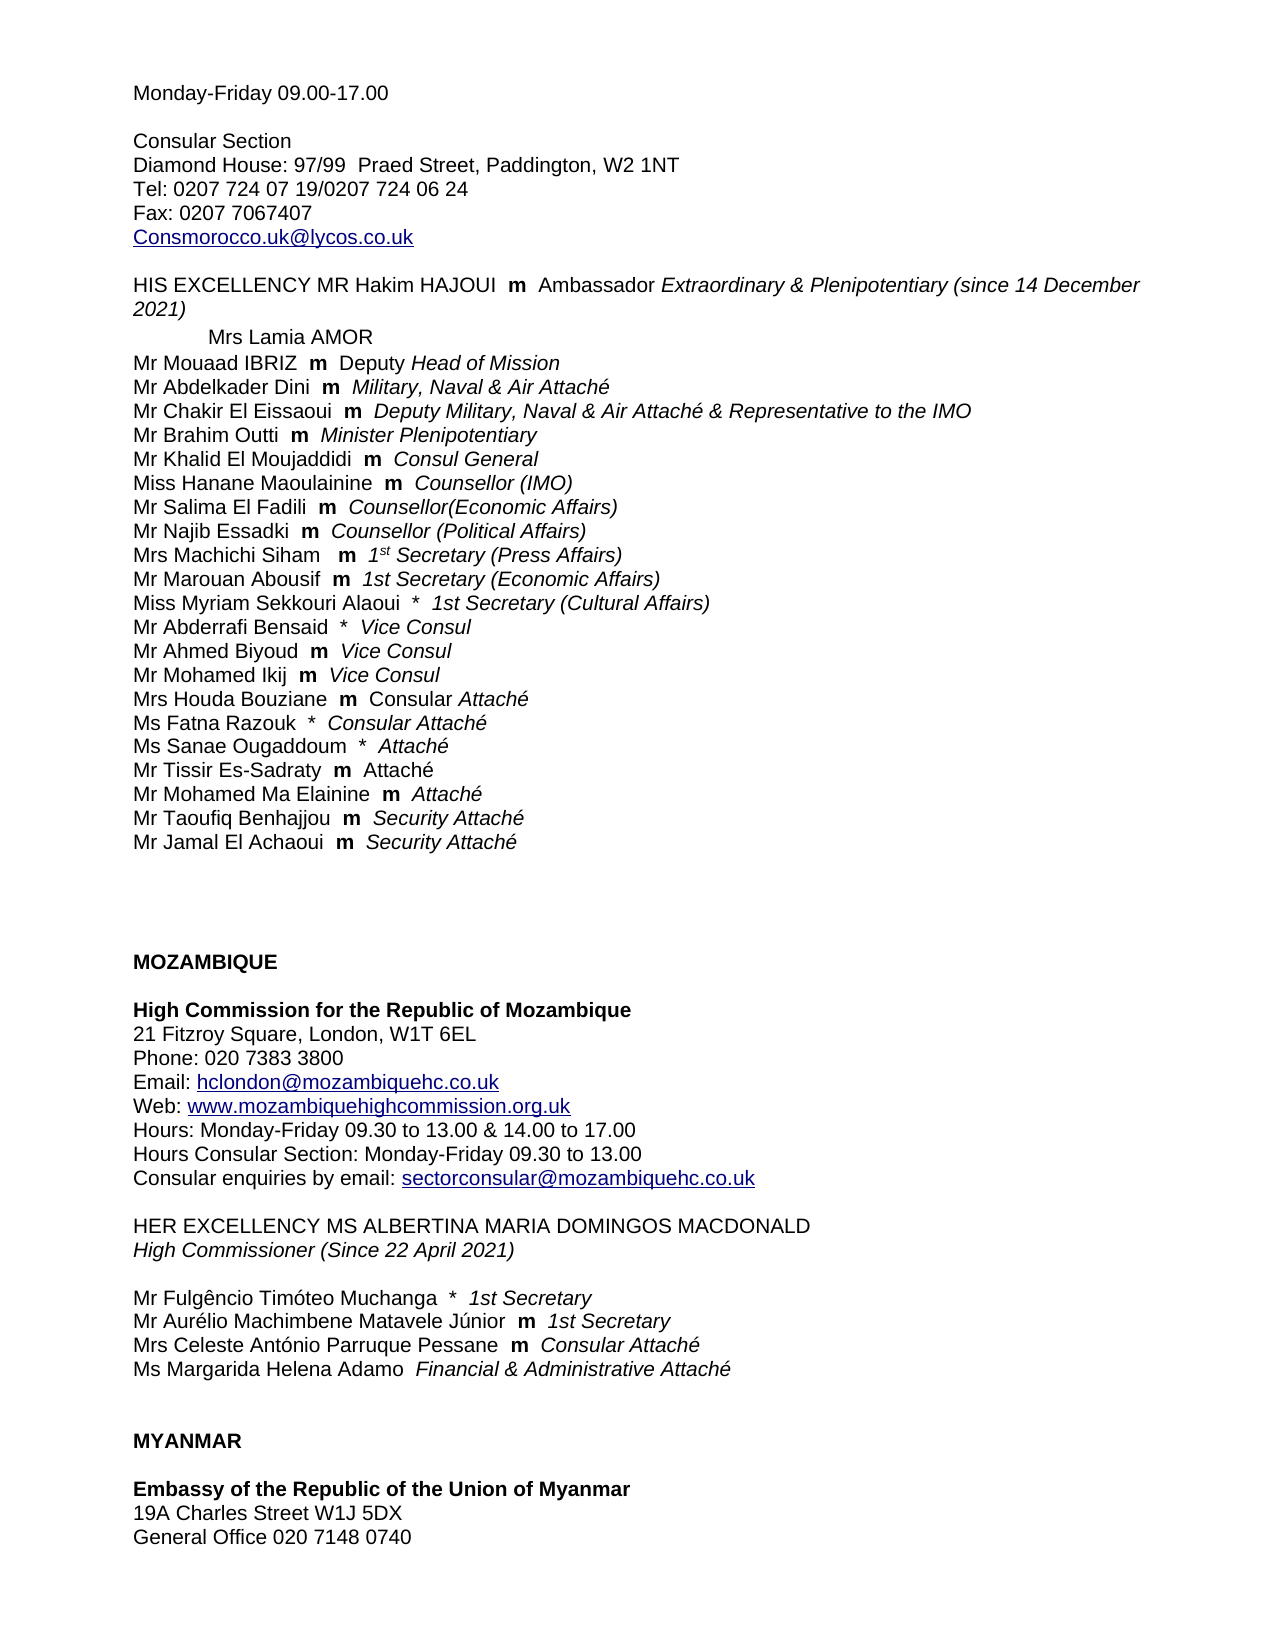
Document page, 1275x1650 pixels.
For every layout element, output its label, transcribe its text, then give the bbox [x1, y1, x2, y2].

text Embassy of the Republic of the Union of Myanmar [133, 1477, 1181, 1501]
text Ms Margarida Helena Adamo Financial & Administrative Attaché [133, 1357, 1181, 1381]
text Mrs Celeste António Parruque Pessane m Consular Attaché [133, 1333, 1181, 1357]
text 21 Fitzroy Square, London, W1T 6EL [133, 1022, 1181, 1046]
text Mr Fulgêncio Timóteo Muchanga * 1st Secretary [133, 1285, 1181, 1309]
text General Office 020 7148 0740 [133, 1525, 1181, 1549]
text Monday-Friday 09.00-17.00 Consular Section Diamond House: 97/99 Praed Street, Paddington, W2 1NT [133, 81, 1181, 177]
text Consular enquiries by email: sectorconsular@mozambiquehc.co.uk [133, 1166, 1181, 1189]
text High Commissioner (Since 22 April 2021) [133, 1237, 1181, 1261]
text MYANMAR [133, 1429, 1181, 1453]
text Tel: 0207 724 07 19/0207 724 06 24 [133, 177, 1181, 201]
text Mr Najib Essadki m Counsellor (Political Affairs) Mrs Machichi Siham m 1st Secretary (Press Affairs) Mr Marouan Abousif m 1st Secretary (Economic Affairs) Miss Myriam Sekkouri Alaoui * 1st Secretary (Cultural Affairs) Mr Abderrafi Bensaid * Vice Consul Mr Ahmed Biyoud m Vice Consul Mr Mohamed Ikij m Vice Consul Mrs Houda Bouziane m Consular Attaché Ms Fatna Razouk * Consular Attaché Ms Sanae Ougaddoum * Attaché Mr Tissir Es-Sadraty m Attaché Mr Mohamed Ma Elainine m Attaché Mr Taoufiq Benhajjou m Security Attaché Mr Jamal El Achaoui m Security Attaché [133, 519, 1181, 854]
text Phone: 020 7383 3800 [133, 1046, 1181, 1070]
text Hours: Monday-Friday 09.30 to 13.00 & 14.00 to 17.00 [133, 1118, 1181, 1142]
text HER EXCELLENCY MS ALBERTINA MARIA DOMINGOS MACDONALD [133, 1213, 1181, 1237]
text High Commission for the Republic of Mozambique [133, 998, 1181, 1022]
text Email: hclondon@mozambiquehc.co.uk [133, 1070, 1181, 1094]
text Fax: 0207 7067407 [133, 201, 1181, 225]
text Mr Aurélio Machimbene Matavele Júnior m 1st Secretary [133, 1309, 1181, 1333]
text Hours Consular Section: Monday-Friday 09.30 to 13.00 [133, 1142, 1181, 1166]
text 19A Charles Street W1J 5DX [133, 1501, 1181, 1525]
text MOZAMBIQUE [133, 950, 1181, 974]
text Web: www.mozambiquehighcommission.org.uk [133, 1094, 1181, 1118]
text Consmorocco.uk@lycos.co.uk HIS EXCELLENCY MR Hakim HAJOUI m Ambassador Extraordinary & Plenipotentiary (since 14 December 2021) Mrs Lamia AMOR Mr Mouaad IBRIZ m Deputy Head of Mission Mr Abdelkader Dini m Military, Naval & Air Attaché Mr Chakir El Eissaoui m Deputy Military, Naval & Air Attaché & Representative to the IMO Mr Brahim Outti m Minister Plenipotentiary Mr Khalid El Moujaddidi m Consul General Miss Hanane Maoulainine m Counsellor (IMO) Mr Salima El Fadili m Counsellor(Economic Affairs) [133, 225, 1181, 519]
